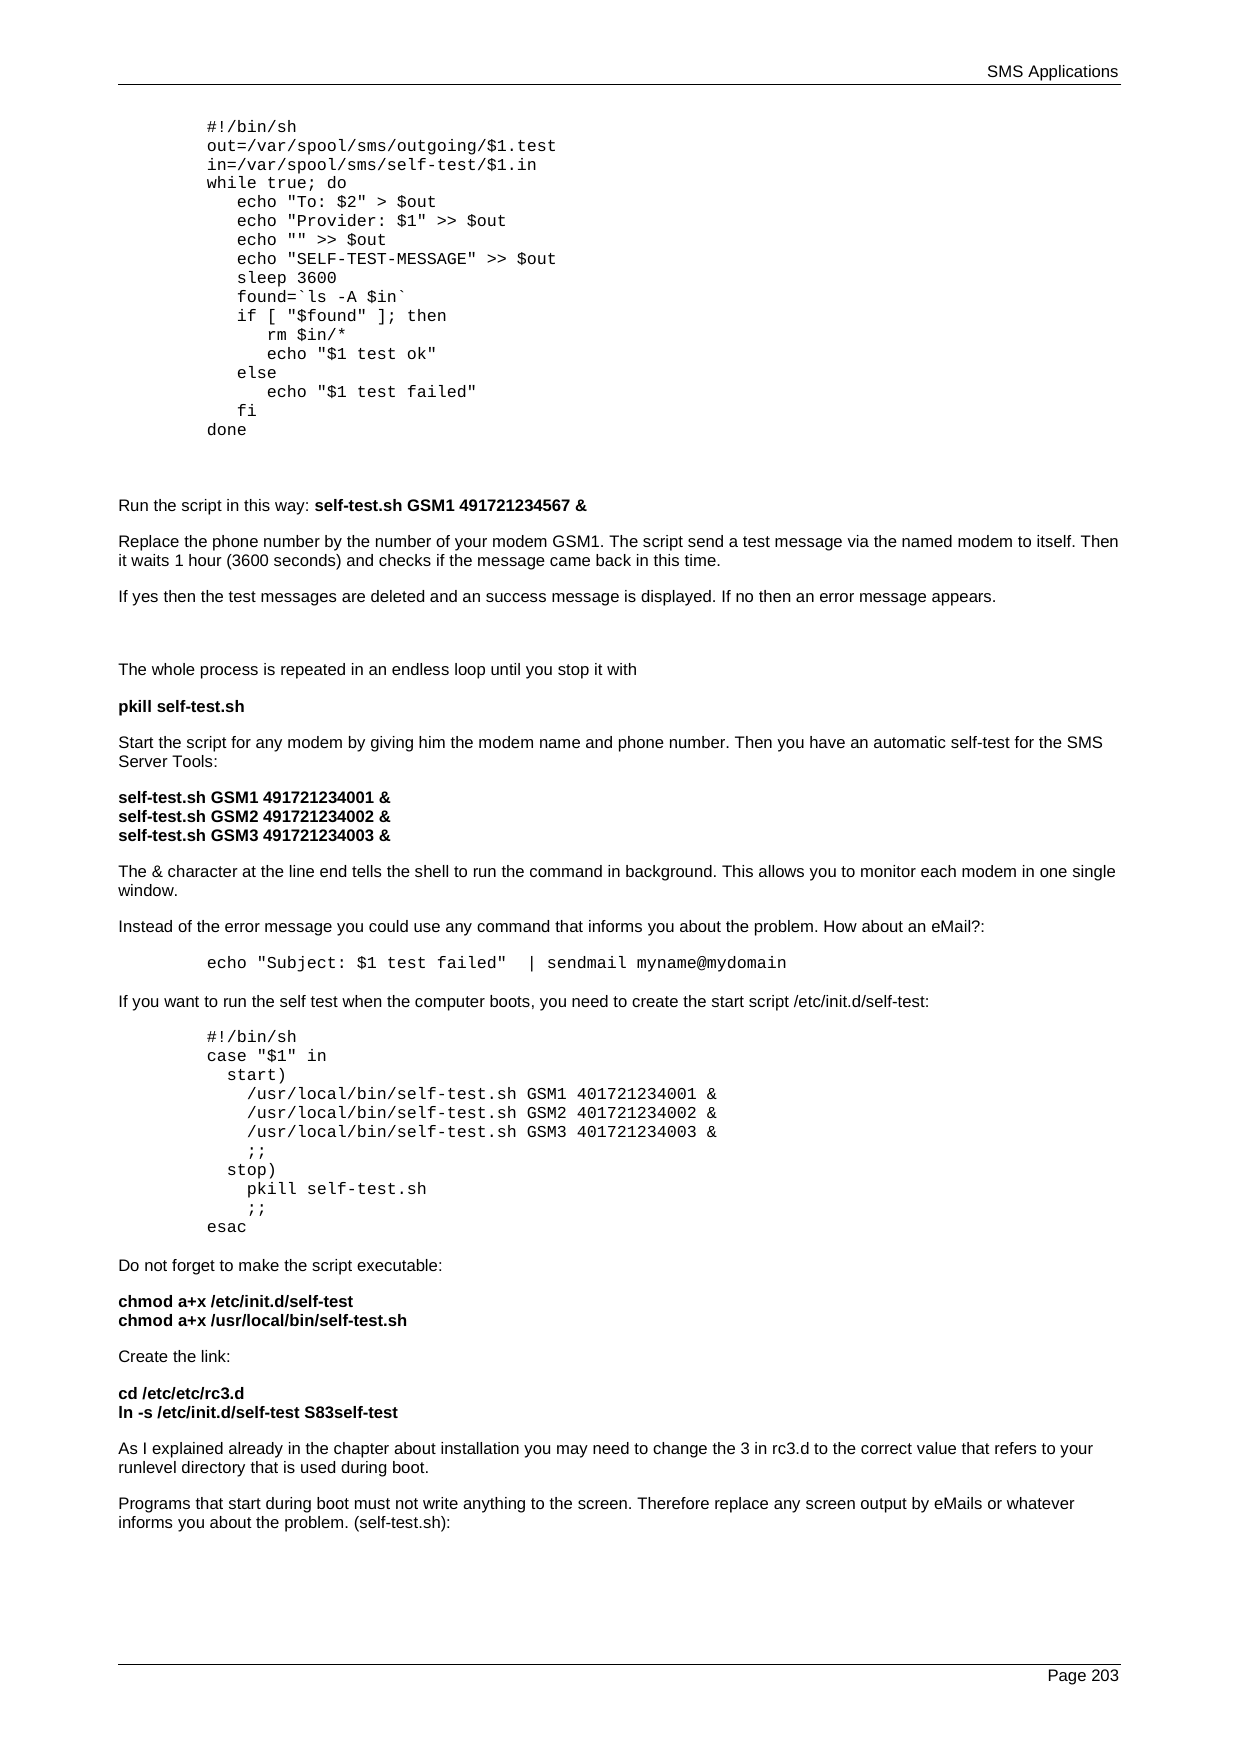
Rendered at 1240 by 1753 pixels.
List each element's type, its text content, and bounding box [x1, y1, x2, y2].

text #!/bin/sh out=/var/spool/sms/outgoing/$1.test in=/var/spool/sms/self-test/$1.in while true; do echo "To: $2" > $out echo "Provider: $1" >> $out echo "" >> $out echo "SELF-TEST-MESSAGE" >> $out sleep 3600 found=`ls -A $in` if [ "$found" ]; then rm $in/* echo "$1 test ok" else echo "$1 test failed" fi done [207, 118, 1121, 440]
text Create the link: [118, 1348, 1121, 1366]
text Run the script in this way: self-test.sh GSM1 491721234567 & [118, 496, 1121, 514]
text Instead of the error message you could use any command that informs you about the problem. How about an eMail?: [118, 918, 1121, 936]
text If yes then the test messages are deleted and an success message is displayed. If no then an error message appears. [118, 587, 1121, 606]
text cd /etc/etc/rc3.d ln -s /etc/init.d/self-test S83self-test [118, 1384, 1121, 1422]
text Replace the phone number by the number of your modem GSM1. The script send a test message via the named modem to itself. Then it waits 1 hour (3600 seconds) and checks if the message came back in this time. [118, 532, 1121, 570]
text Start the script for any modem by giving him the modem name and phone number. Then you have an automatic self-test for the SMS Server Tools: [118, 733, 1121, 771]
text self-test.sh GSM1 491721234001 & self-test.sh GSM2 491721234002 & self-test.sh GSM3 491721234003 & [118, 788, 1121, 845]
text The & character at the line end tells the shell to run the command in background. This allows you to monitor each modem in one single window. [118, 862, 1121, 900]
text chmod a+x /etc/init.d/self-test chmod a+x /usr/local/bin/self-test.sh [118, 1292, 1121, 1330]
text As I explained already in the chapter about installation you may need to change the 3 in rc3.d to the correct value that refers to your runlevel directory that is used during boot. [118, 1439, 1121, 1477]
text Do not forget to make the script executable: [118, 1256, 1121, 1275]
text echo "Subject: $1 test failed" | sendmail myname@mydomain [207, 954, 1121, 973]
text pkill self-test.sh [118, 697, 1121, 716]
text The whole process is repeated in an endless loop until you stop it with [118, 660, 1121, 679]
text If you want to run the self test when the computer boots, you need to create the start script /etc/init.d/self-test: [118, 992, 1121, 1011]
text Programs that start during boot must not write anything to the screen. Therefore replace any screen output by eMails or whatever informs you about the problem. (self-test.sh): [118, 1494, 1121, 1532]
text #!/bin/sh case "$1" in start) /usr/local/bin/self-test.sh GSM1 401721234001 & /usr/local/bin/self-test.sh GSM2 401721234002 & /usr/local/bin/self-test.sh GSM3 401721234003 & ;; stop) pkill self-test.sh ;; esac [207, 1028, 1121, 1237]
